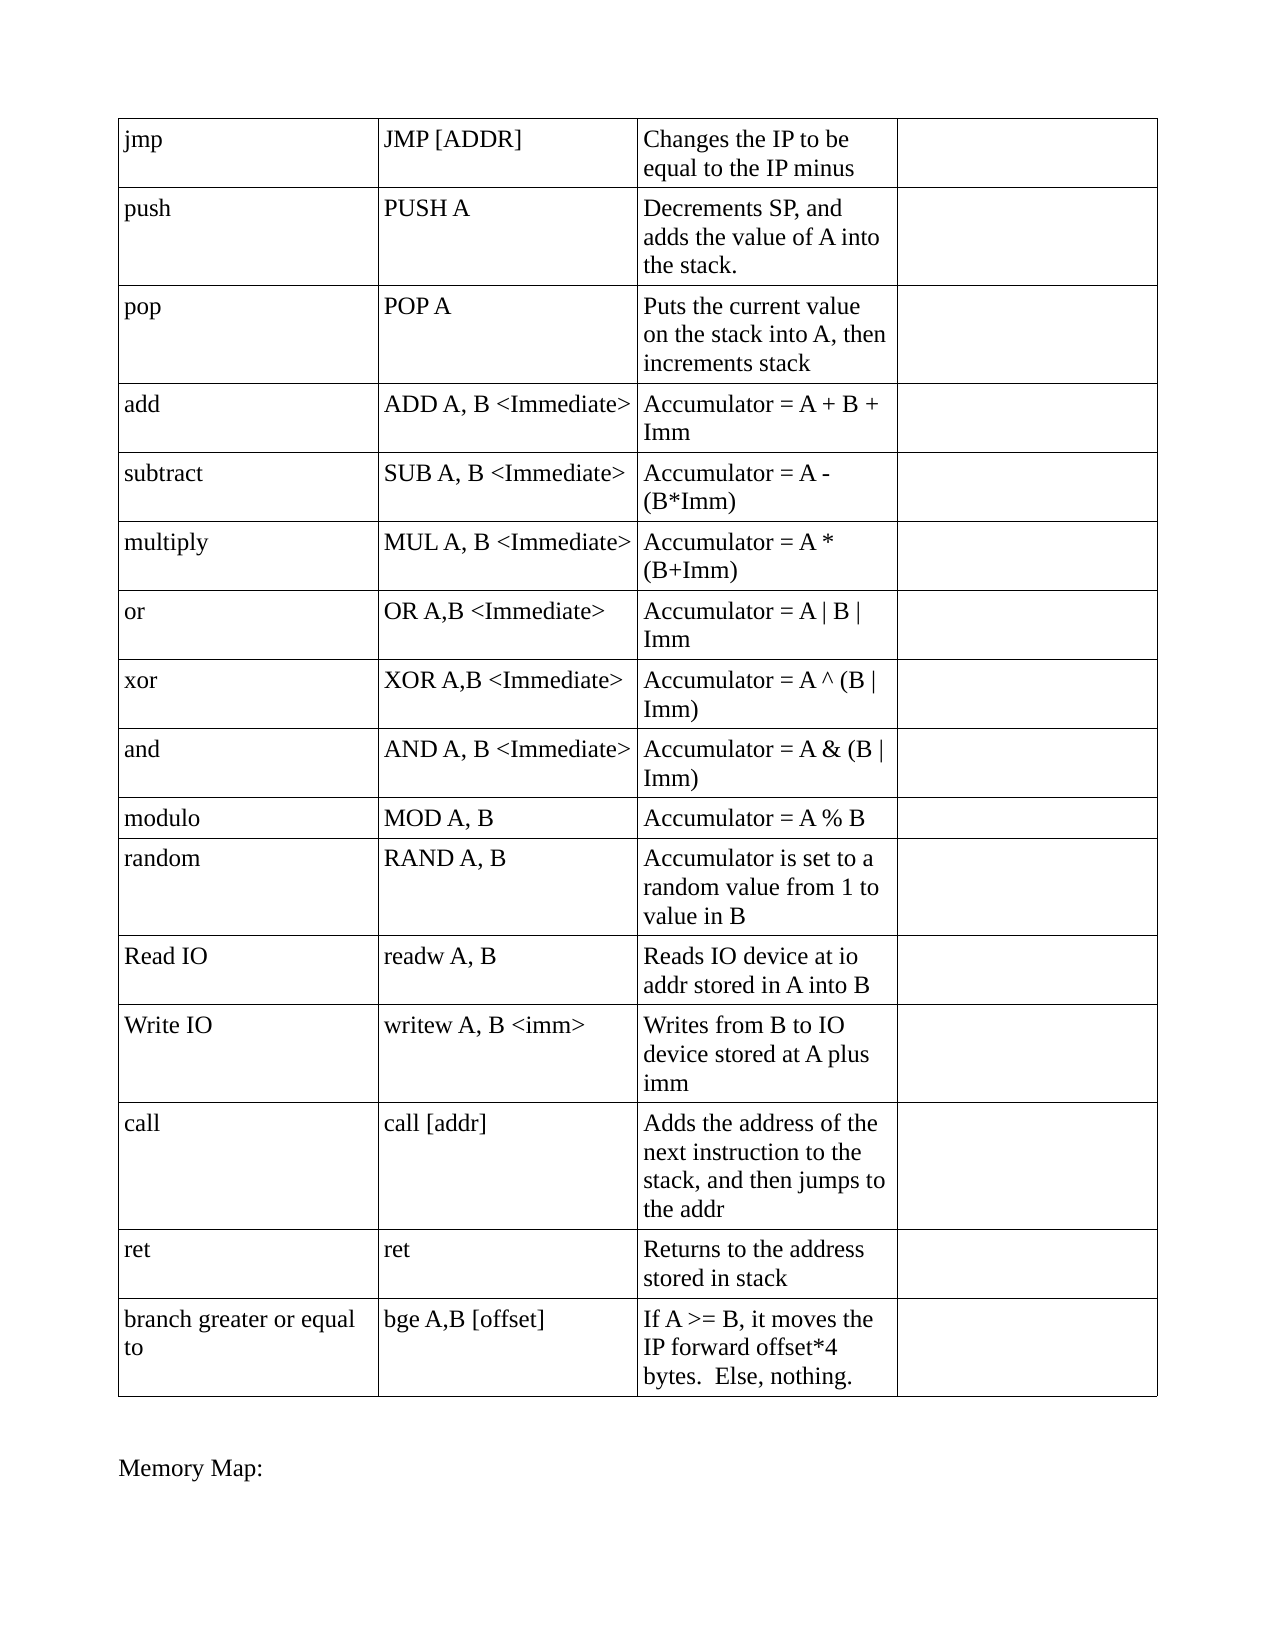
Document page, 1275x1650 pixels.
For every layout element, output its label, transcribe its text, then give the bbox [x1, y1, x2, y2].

table_cell [898, 522, 1157, 590]
table_cell Accumulator = A ^ (B | Imm) [638, 660, 897, 728]
table_cell If A >= B, it moves the IP forward offset*4 bytes. Else, nothing. [638, 1299, 897, 1396]
table_cell Write IO [119, 1005, 378, 1102]
table_cell Accumulator = A & (B | Imm) [638, 729, 897, 797]
table_cell Reads IO device at io addr stored in A into B [638, 936, 897, 1004]
table_cell [898, 936, 1157, 1004]
table_cell add [119, 384, 378, 452]
table_cell RAND A, B [379, 839, 637, 935]
table_cell PUSH A [379, 188, 637, 285]
table_cell OR A,B <Immediate> [379, 591, 637, 659]
table_cell SUB A, B <Immediate> [379, 453, 637, 521]
table_cell Returns to the address stored in stack [638, 1230, 897, 1298]
table_cell xor [119, 660, 378, 728]
table_cell JMP [ADDR] [379, 119, 637, 187]
table_cell [898, 453, 1157, 521]
text Memory Map: [118, 1453, 1157, 1482]
table_cell XOR A,B <Immediate> [379, 660, 637, 728]
table_cell Changes the IP to be equal to the IP minus [638, 119, 897, 187]
table_cell bge A,B [offset] [379, 1299, 637, 1396]
table_cell [898, 729, 1157, 797]
table_cell Accumulator = A | B | Imm [638, 591, 897, 659]
table_cell Puts the current value on the stack into A, then increments stack [638, 286, 897, 383]
table_cell [898, 286, 1157, 383]
table_cell push [119, 188, 378, 285]
table_cell and [119, 729, 378, 797]
table_cell branch greater or equal to [119, 1299, 378, 1396]
table_cell Decrements SP, and adds the value of A into the stack. [638, 188, 897, 285]
table_cell Writes from B to IO device stored at A plus imm [638, 1005, 897, 1102]
table_cell Accumulator = A % B [638, 798, 897, 837]
table_cell ret [379, 1230, 637, 1298]
table_cell MOD A, B [379, 798, 637, 837]
table_cell Accumulator is set to a random value from 1 to value in B [638, 839, 897, 935]
table_cell pop [119, 286, 378, 383]
table_cell Read IO [119, 936, 378, 1004]
table_cell readw A, B [379, 936, 637, 1004]
table_cell [898, 1103, 1157, 1229]
table_cell [898, 839, 1157, 935]
table_cell AND A, B <Immediate> [379, 729, 637, 797]
table_cell call [addr] [379, 1103, 637, 1229]
table_cell [898, 591, 1157, 659]
table_cell Accumulator = A * (B+Imm) [638, 522, 897, 590]
table_cell [898, 384, 1157, 452]
table_cell or [119, 591, 378, 659]
table_cell multiply [119, 522, 378, 590]
table_cell [898, 660, 1157, 728]
table_cell MUL A, B <Immediate> [379, 522, 637, 590]
table_cell writew A, B <imm> [379, 1005, 637, 1102]
table_cell ret [119, 1230, 378, 1298]
table_cell ADD A, B <Immediate> [379, 384, 637, 452]
table_cell [898, 1230, 1157, 1298]
table_cell [898, 119, 1157, 187]
table_cell Accumulator = A - (B*Imm) [638, 453, 897, 521]
table_cell Adds the address of the next instruction to the stack, and then jumps to the addr [638, 1103, 897, 1229]
table_cell [898, 1299, 1157, 1396]
table_cell jmp [119, 119, 378, 187]
table_cell [898, 1005, 1157, 1102]
table_cell modulo [119, 798, 378, 837]
table_cell random [119, 839, 378, 935]
table_cell [898, 798, 1157, 837]
table_cell [898, 188, 1157, 285]
table_cell subtract [119, 453, 378, 521]
table_cell Accumulator = A + B + Imm [638, 384, 897, 452]
table_cell call [119, 1103, 378, 1229]
table_cell POP A [379, 286, 637, 383]
